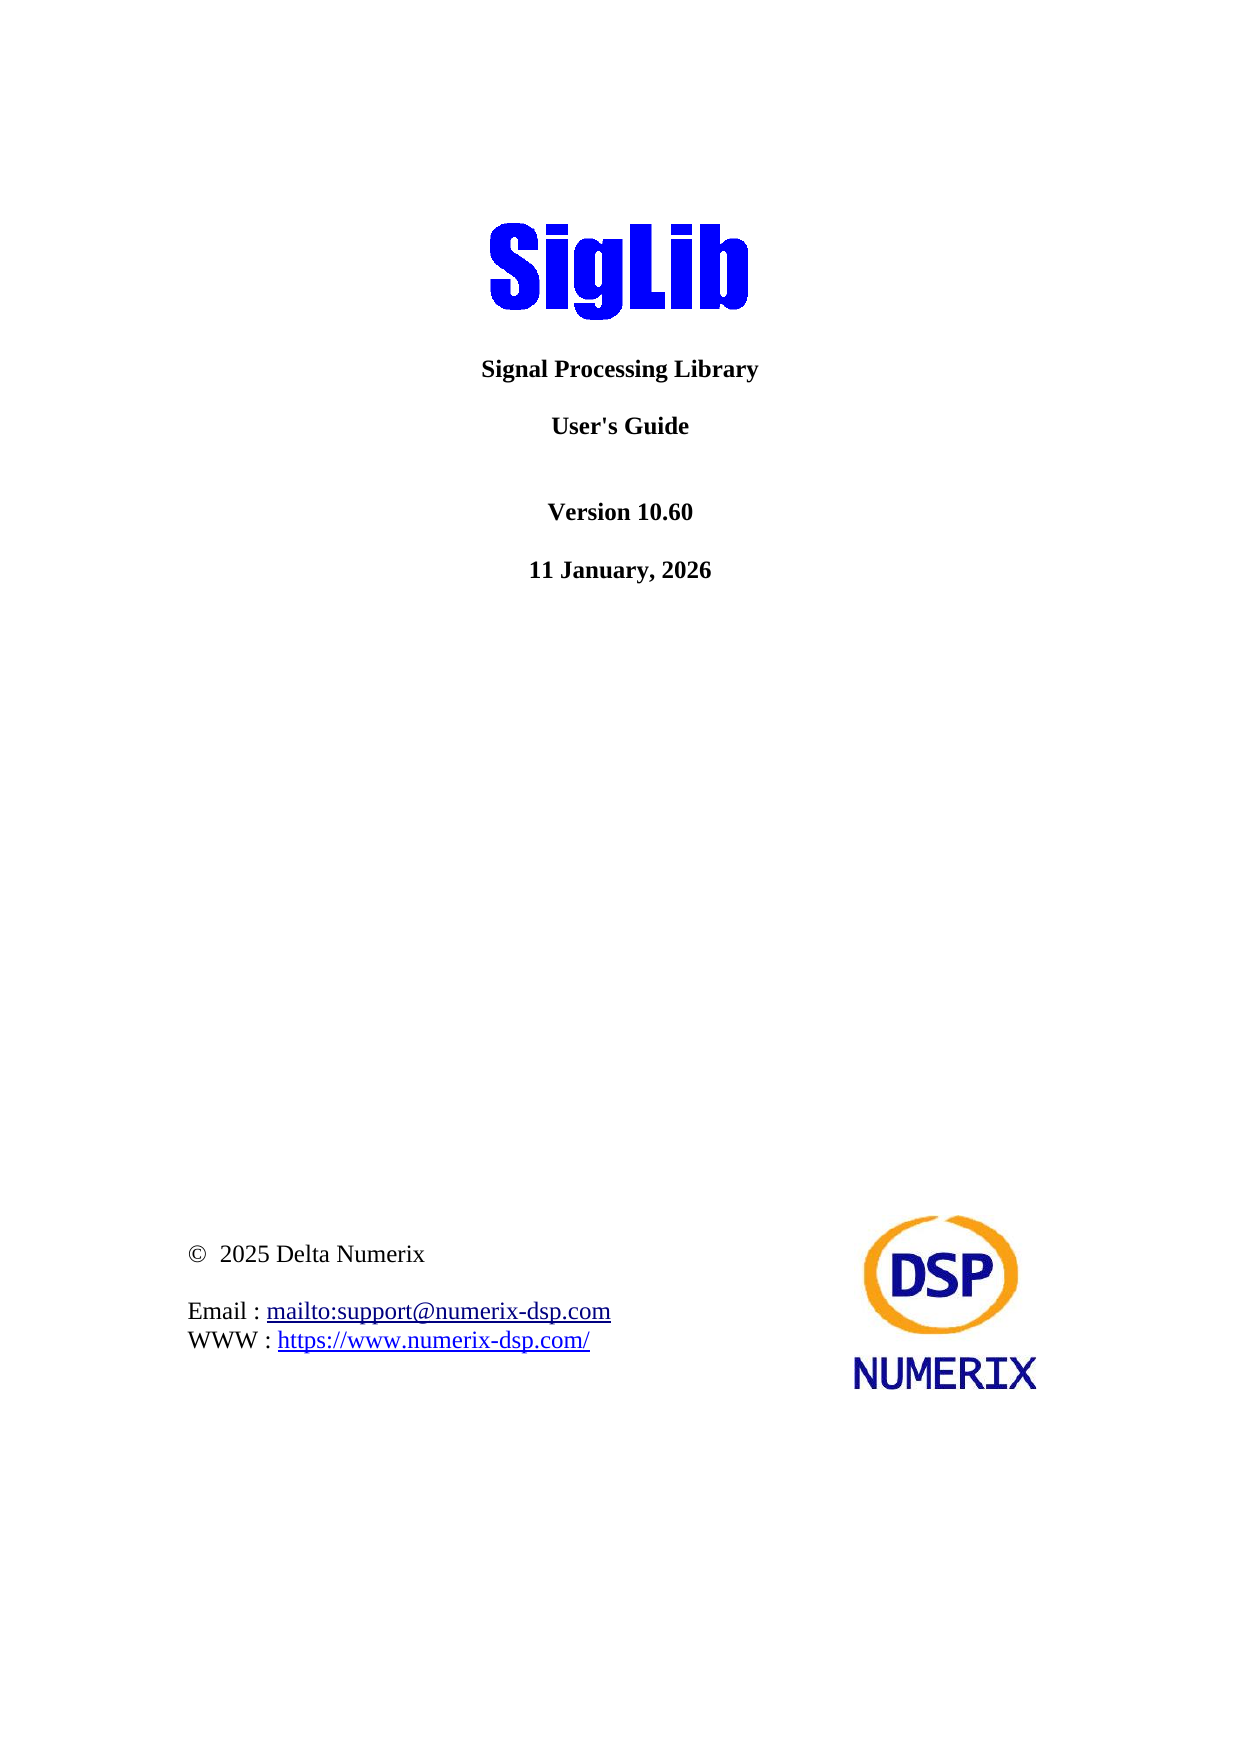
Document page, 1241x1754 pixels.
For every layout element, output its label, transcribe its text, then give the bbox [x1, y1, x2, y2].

text Version 10.60 [187, 497, 1053, 526]
picture [854, 1215, 1037, 1390]
picture [486, 218, 754, 325]
text 11 January, 2026 [187, 555, 1053, 584]
text WWW : https://www.numerix-dsp.com/ [187, 1325, 854, 1354]
text [1037, 1239, 1053, 1268]
text 2025 Delta Numerix [187, 1239, 854, 1268]
text User's Guide [187, 411, 1053, 440]
text Email : mailto:support@numerix-dsp.com [187, 1296, 854, 1325]
text Signal Processing Library [187, 354, 1053, 382]
